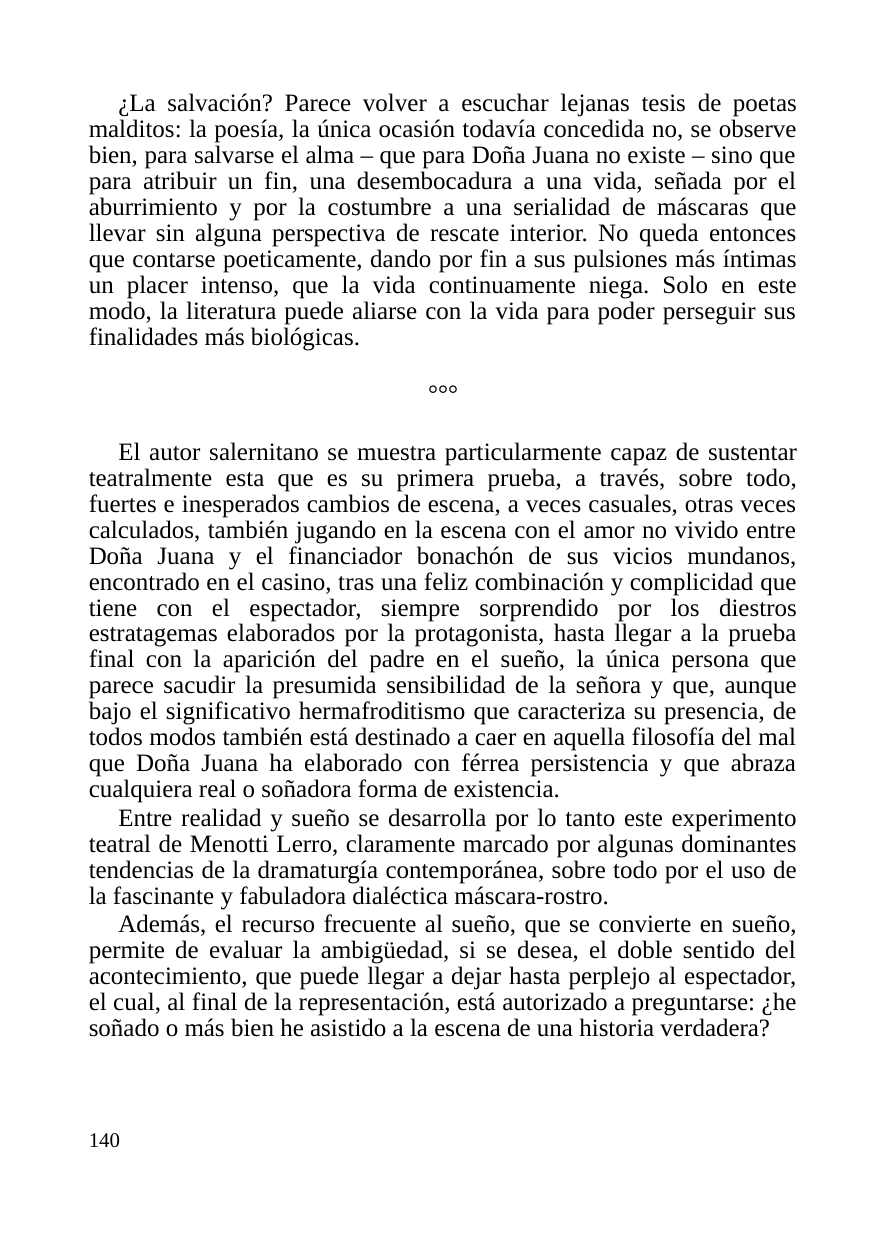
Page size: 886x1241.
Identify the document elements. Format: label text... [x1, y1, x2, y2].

text ¿La salvación? Parece volver a escuchar lejanas tesis de poetas malditos: la poesía, la única ocasión todavía concedida no, se observe bien, para salvarse el alma – que para Doña Juana no existe – sino que para atribuir un fin, una desembocadura a una vida, señada por el aburrimiento y por la costumbre a una serialidad de máscaras que llevar sin alguna perspectiva de rescate interior. No queda entonces que contarse poeticamente, dando por fin a sus pulsiones más íntimas un placer intenso, que la vida continuamente niega. Solo en este modo, la literatura puede aliarse con la vida para poder perseguir sus finalidades más biológicas. [88, 88, 797, 351]
text Entre realidad y sueño se desarrolla por lo tanto este experimento teatral de Menotti Lerro, claramente marcado por algunas dominantes tendencias de la dramaturgía contemporánea, sobre todo por el uso de la fascinante y fabuladora dialéctica máscara-rostro. [88, 803, 797, 909]
text Además, el recurso frecuente al sueño, que se convierte en sueño, permite de evaluar la ambigüedad, si se desea, el doble sentido del acontecimiento, que puede llegar a dejar hasta perplejo al espectador, el cual, al final de la representación, está autorizado a preguntarse: ¿he soñado o más bien he asistido a la escena de una historia verdadera? [88, 909, 797, 1042]
text El autor salernitano se muestra particularmente capaz de sustentar teatralmente esta que es su primera prueba, a través, sobre todo, fuertes e inesperados cambios de escena, a veces casuales, otras veces calculados, también jugando en la escena con el amor no vivido entre Doña Juana y el financiador bonachón de sus vicios mundanos, encontrado en el casino, tras una feliz combinación y complicidad que tiene con el espectador, siempre sorprendido por los diestros estratagemas elaborados por la protagonista, hasta llegar a la prueba final con la aparición del padre en el sueño, la única persona que parece sacudir la presumida sensibilidad de la señora y que, aunque bajo el significativo hermafroditismo que caracteriza su presencia, de todos modos también está destinado a caer en aquella filosofía del mal que Doña Juana ha elaborado con férrea persistencia y que abraza cualquiera real o soñadora forma de existencia. [88, 437, 797, 803]
text °°° [88, 379, 797, 408]
